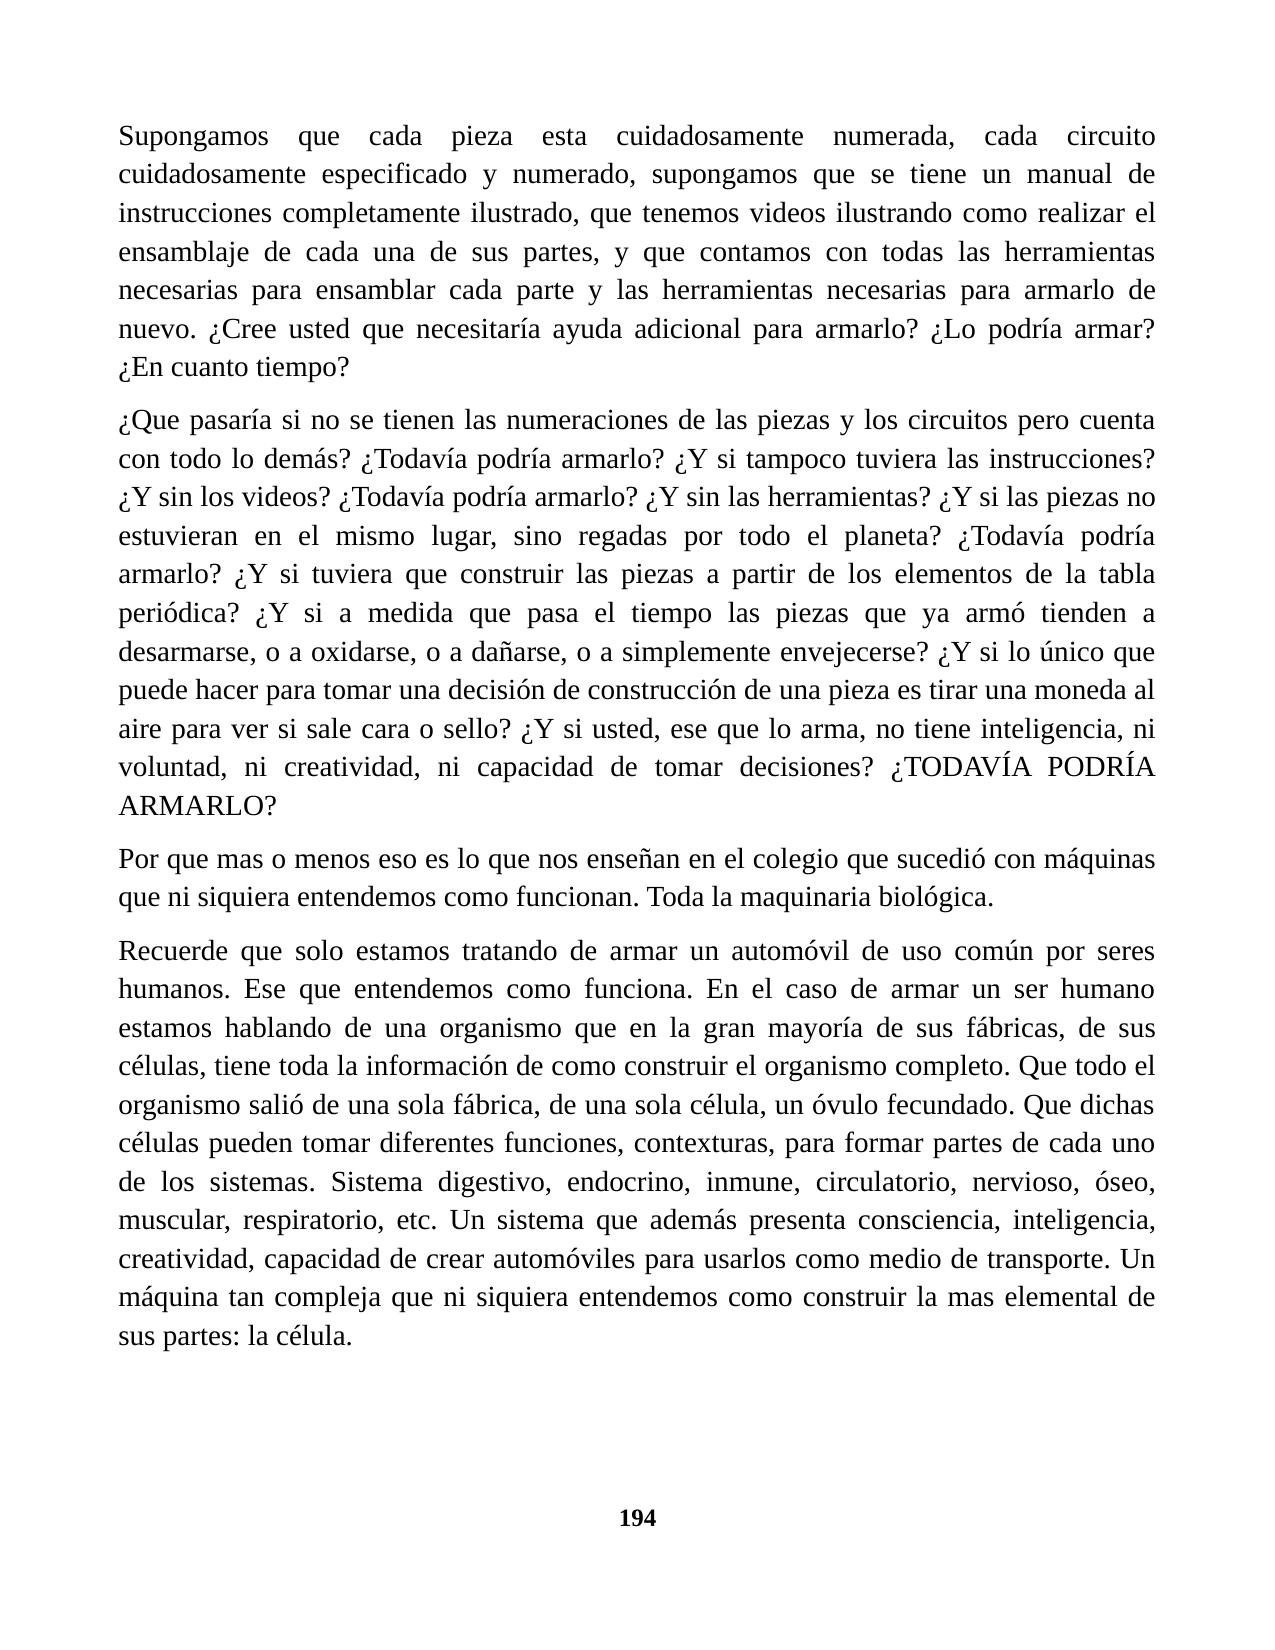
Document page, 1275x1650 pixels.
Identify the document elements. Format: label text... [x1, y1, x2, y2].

text Recuerde que solo estamos tratando de armar un automóvil de uso común por seres humanos. Ese que entendemos como funciona. En el caso de armar un ser humano estamos hablando de una organismo que en la gran mayoría de sus fábricas, de sus células, tiene toda la información de como construir el organismo completo. Que todo el organismo salió de una sola fábrica, de una sola célula, un óvulo fecundado. Que dichas células pueden tomar diferentes funciones, contexturas, para formar partes de cada uno de los sistemas. Sistema digestivo, endocrino, inmune, circulatorio, nervioso, óseo, muscular, respiratorio, etc. Un sistema que además presenta consciencia, inteligencia, creatividad, capacidad de crear automóviles para usarlos como medio de transporte. Un máquina tan compleja que ni siquiera entendemos como construir la mas elemental de sus partes: la célula. [118, 933, 1157, 1352]
text ¿Que pasaría si no se tienen las numeraciones de las piezas y los circuitos pero cuenta con todo lo demás? ¿Todavía podría armarlo? ¿Y si tampoco tuviera las instrucciones? ¿Y sin los videos? ¿Todavía podría armarlo? ¿Y sin las herramientas? ¿Y si las piezas no estuvieran en el mismo lugar, sino regadas por todo el planeta? ¿Todavía podría armarlo? ¿Y si tuviera que construir las piezas a partir de los elementos de la tabla periódica? ¿Y si a medida que pasa el tiempo las piezas que ya armó tienden a desarmarse, o a oxidarse, o a dañarse, o a simplemente envejecerse? ¿Y si lo único que puede hacer para tomar una decisión de construcción de una pieza es tirar una moneda al aire para ver si sale cara o sello? ¿Y si usted, ese que lo arma, no tiene inteligencia, ni voluntad, ni creatividad, ni capacidad de tomar decisiones? ¿TODAVÍA PODRÍA ARMARLO? [118, 402, 1157, 821]
text Por que mas o menos eso es lo que nos enseñan en el colegio que sucedió con máquinas que ni siquiera entendemos como funcionan. Toda la maquinaria biológica. [118, 841, 1157, 913]
text Supongamos que cada pieza esta cuidadosamente numerada, cada circuito cuidadosamente especificado y numerado, supongamos que se tiene un manual de instrucciones completamente ilustrado, que tenemos videos ilustrando como realizar el ensamblaje de cada una de sus partes, y que contamos con todas las herramientas necesarias para ensamblar cada parte y las herramientas necesarias para armarlo de nuevo. ¿Cree usted que necesitaría ayuda adicional para armarlo? ¿Lo podría armar? ¿En cuanto tiempo? [118, 118, 1157, 383]
